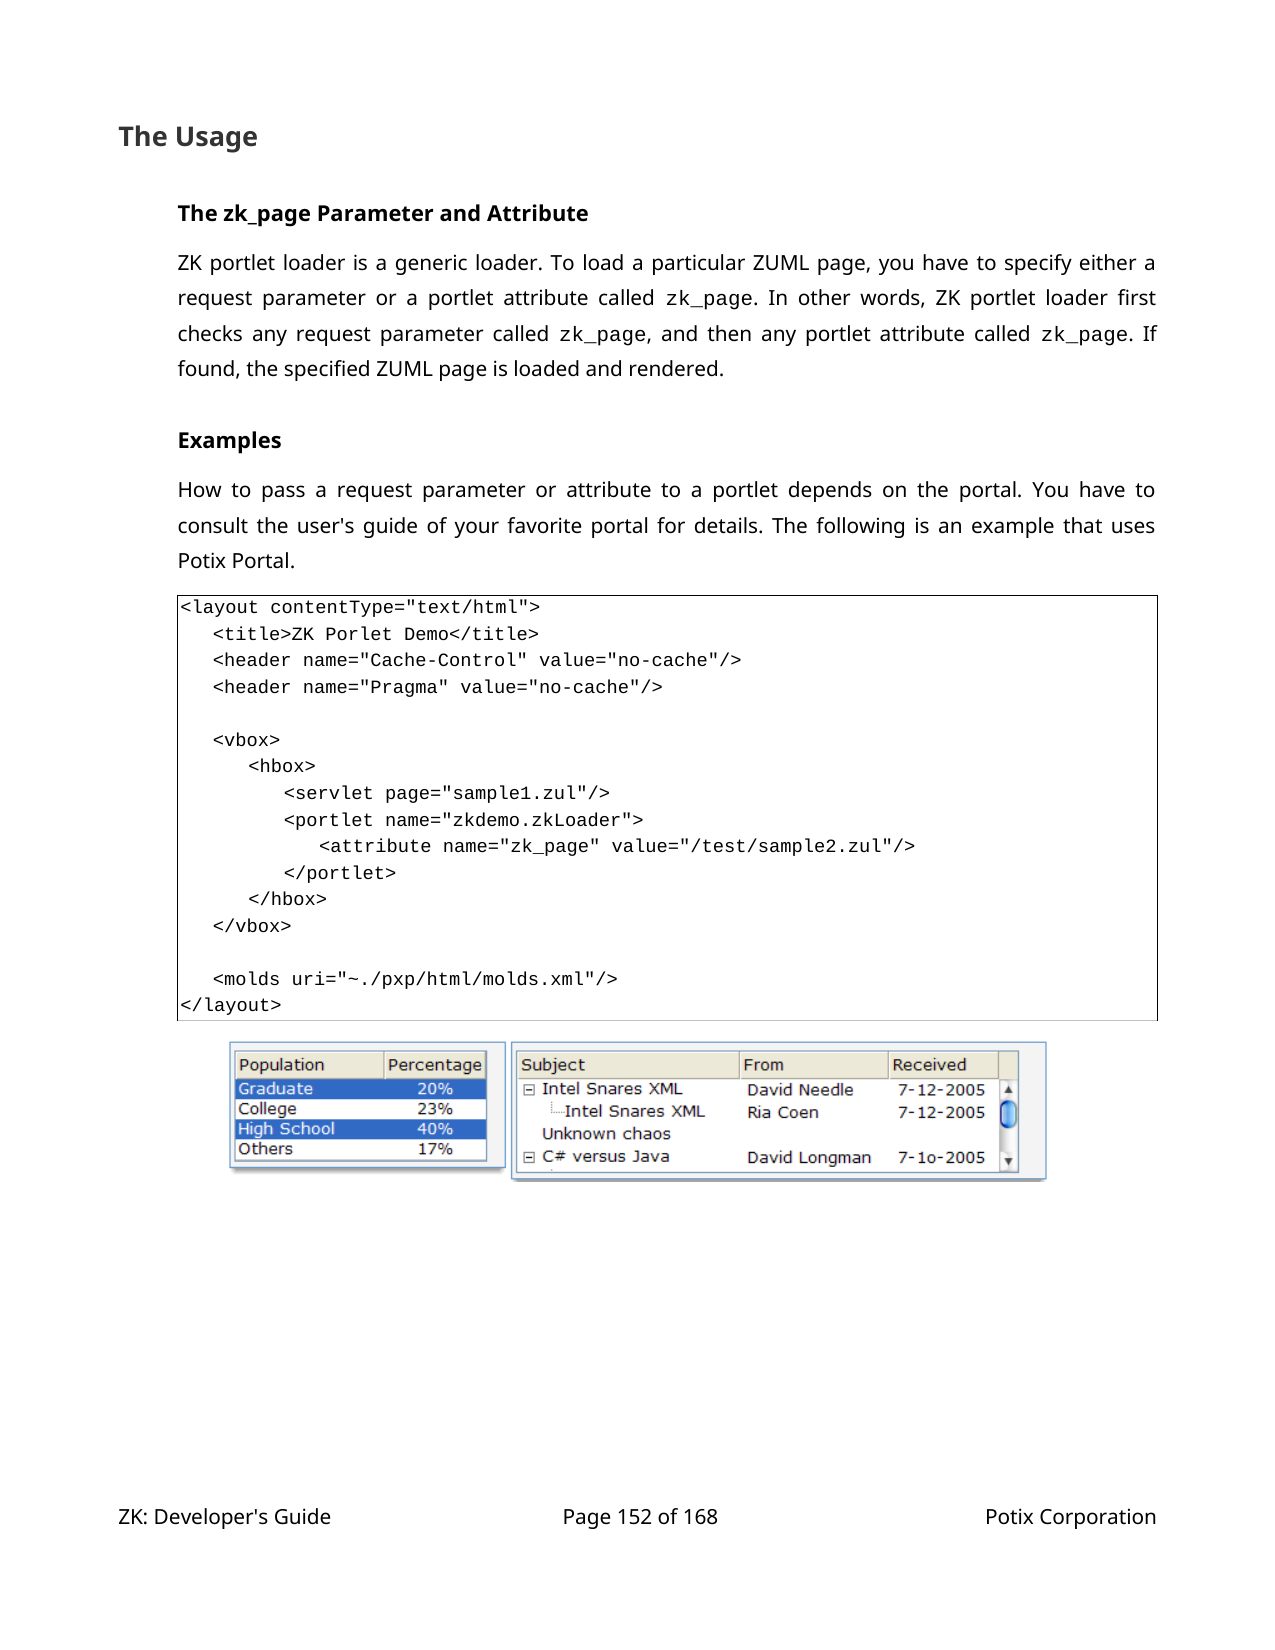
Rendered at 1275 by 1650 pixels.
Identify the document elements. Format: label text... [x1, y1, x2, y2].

text <layout contentType="text/html"> <title>ZK Porlet Demo</title> <header name="Cache-Control" value="no-cache"/> <header name="Pragma" value="no-cache"/> <vbox> <hbox> <servlet page="sample1.zul"/> <portlet name="zkdemo.zkLoader"> <attribute name="zk_page" value="/test/sample2.zul"/> </portlet> </hbox> </vbox> <molds uri="~./pxp/html/molds.xml"/> </layout> [178, 596, 1157, 1020]
picture [227, 1038, 1048, 1182]
text How to pass a request parameter or attribute to a portlet depends on the portal. You have to consult the user's guide of your favorite portal for details. The following is an example that uses Potix Portal. [177, 476, 1157, 574]
subtitle The Usage [118, 118, 1157, 155]
subtitle Examples [177, 425, 1157, 455]
text ZK portlet loader is a generic loader. To load a particular ZUML page, you have to specify either a request parameter or a portlet attribute called zk_page. In other words, ZK portlet loader first checks any request parameter called zk_page, and then any portlet attribute called zk_page. If found, the specified ZUML page is loaded and rendered. [177, 248, 1157, 382]
subtitle The zk_page Parameter and Attribute [177, 197, 1157, 227]
